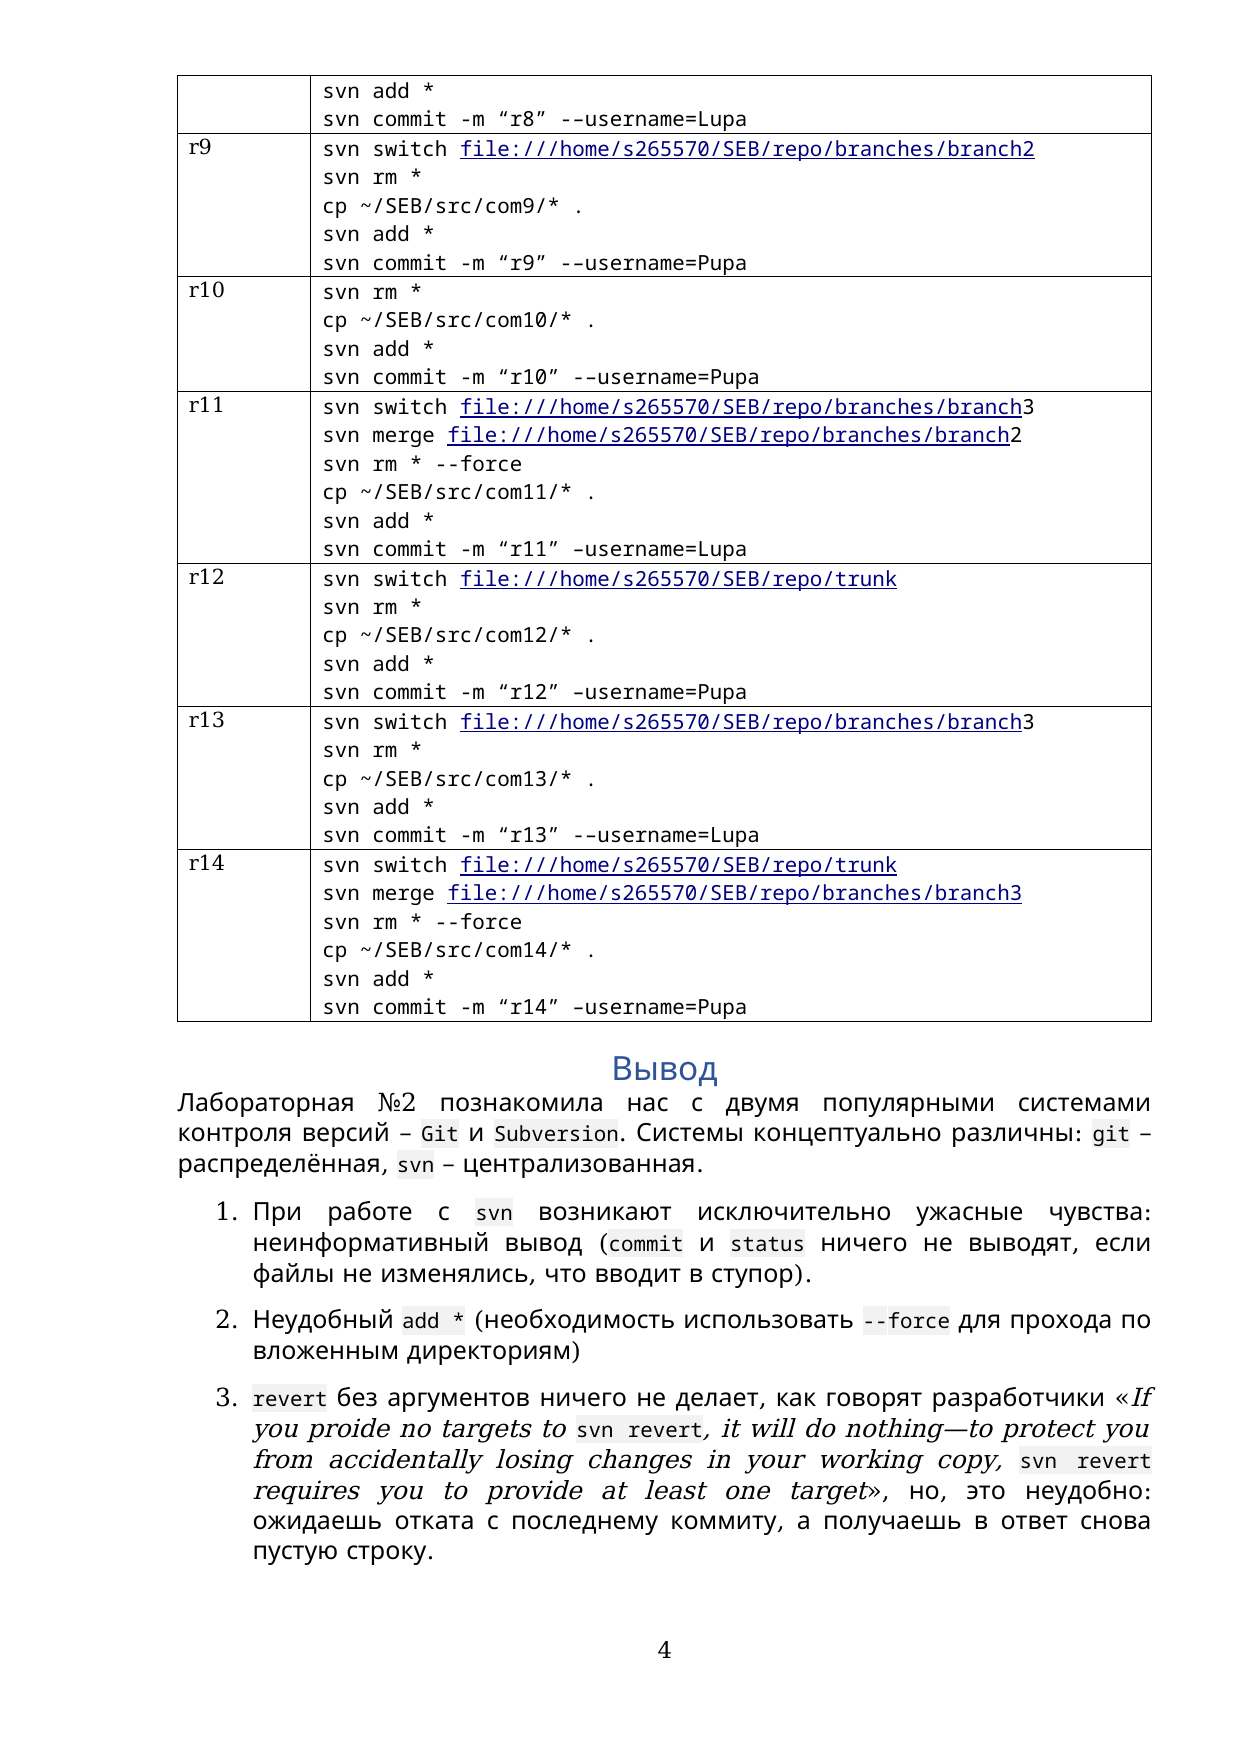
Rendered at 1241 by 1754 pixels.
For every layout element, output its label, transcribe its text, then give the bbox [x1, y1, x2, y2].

table_cell r10 [178, 277, 310, 391]
table_cell svn add * svn commit -m “r8” -–username=Lupa [311, 76, 1151, 133]
table_cell svn switch file:///home/s265570/SEB/repo/trunk svn rm * cp ~/SEB/src/com12/* . svn add * svn commit -m “r12” –username=Pupa [311, 564, 1151, 706]
table_cell svn switch file:///home/s265570/SEB/repo/branches/branch2 svn rm * cp ~/SEB/src/com9/* . svn add * svn commit -m “r9” -–username=Pupa [311, 134, 1151, 276]
table_cell r12 [178, 564, 310, 706]
table_cell svn rm * cp ~/SEB/src/com10/* . svn add * svn commit -m “r10” -–username=Pupa [311, 277, 1151, 391]
subtitle Вывод [177, 1047, 1152, 1087]
text Лабораторная №2 познакомила нас с двумя популярными системами контроля версий – Git и Subversion. Системы концептуально различны: git – распределённая, svn – централизованная. [177, 1087, 1152, 1179]
table_cell svn switch file:///home/s265570/SEB/repo/branches/branch3 svn merge file:///home/s265570/SEB/repo/branches/branch2 svn rm * --force cp ~/SEB/src/com11/* . svn add * svn commit -m “r11” –username=Lupa [311, 392, 1151, 563]
table_cell r13 [178, 707, 310, 849]
table_cell [178, 76, 310, 133]
table_cell svn switch file:///home/s265570/SEB/repo/branches/branch3 svn rm * cp ~/SEB/src/com13/* . svn add * svn commit -m “r13” -–username=Lupa [311, 707, 1151, 849]
table_cell svn switch file:///home/s265570/SEB/repo/trunk svn merge file:///home/s265570/SEB/repo/branches/branch3 svn rm * --force cp ~/SEB/src/com14/* . svn add * svn commit -m “r14” –username=Pupa [311, 850, 1151, 1021]
table_cell r14 [178, 850, 310, 1021]
table_cell r11 [178, 392, 310, 563]
table_cell r9 [178, 134, 310, 276]
list Неудобный add * (необходимость использовать --force для прохода по вложенным директориям) [215, 1304, 1152, 1365]
list При работе с svn возникают исключительно ужасные чувства: неинформативный вывод (commit и status ничего не выводят, если файлы не изменялись, что вводит в ступор). [215, 1195, 1152, 1287]
list revert без аргументов ничего не делает, как говорят разработчики «If you proide no targets to svn revert, it will do nothing—to protect you from accidentally losing changes in your working copy, svn revert requires you to provide at least one target», но, это неудобно: ожидаешь отката с последнему коммиту, а получаешь в ответ снова пустую строку. [215, 1381, 1152, 1564]
